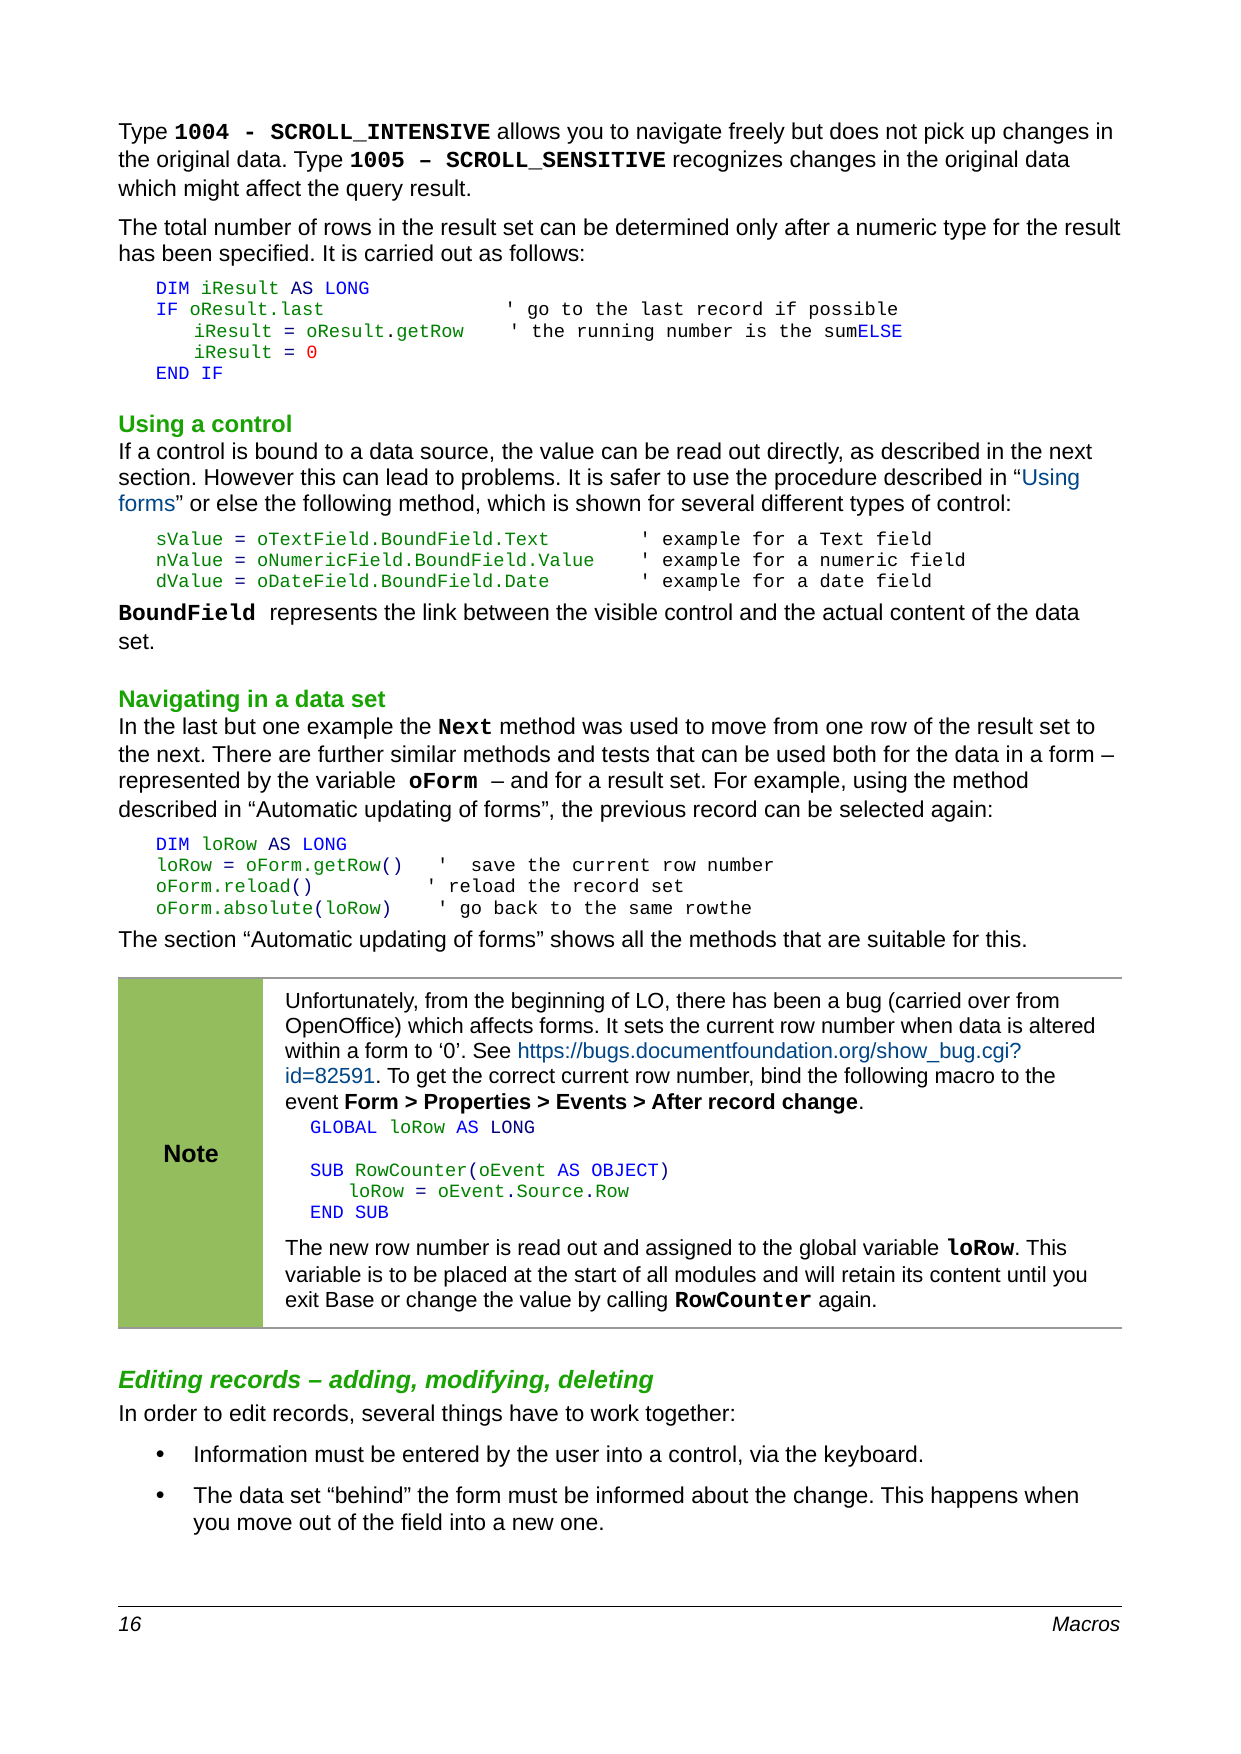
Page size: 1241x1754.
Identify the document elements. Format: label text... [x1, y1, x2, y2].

text In the last but one example the Next method was used to move from one row of the result set to the next. There are further similar methods and tests that can be used both for the data in a form – represented by the variable oForm – and for a result set. For example, using the method described in “Automatic updating of forms”, the previous record can be selected again: [118, 713, 1122, 822]
text oForm.absolute(loRow) ' go back to the same rowthe [156, 898, 1122, 920]
subtitle Using a control [118, 410, 1122, 438]
text The section “Automatic updating of forms” shows all the methods that are suitable for this. [118, 926, 1122, 952]
text oForm.reload() ' reload the record set [156, 877, 1122, 898]
list Information must be entered by the user into a control, via the keyboard. [156, 1439, 1122, 1468]
text BoundField represents the link between the visible control and the actual content of the data set. [118, 599, 1122, 654]
text loRow = oForm.getRow() ' save the current row number [156, 856, 1122, 877]
text sValue = oTextField.BoundField.Text ' example for a Text field [156, 529, 1122, 551]
table_header Unfortunately, from the beginning of LO, there has been a bug (carried over from OpenOffice) which affects forms. It sets the current row number when data is altered within a form to ‘0’. See https://bugs.documentfoundation.org/show_bug.cgi?id=82591. To get the correct current row number, bind the following macro to the event Form > Properties > Events > After record change. GLOBAL loRow AS LONG SUB RowCounter(oEvent AS OBJECT) loRow = oEvent.Source.Row END SUB The new row number is read out and assigned to the global variable loRow. This variable is to be placed at the start of all modules and will retain its content until you exit Base or change the value by calling RowCounter again. [264, 979, 1122, 1327]
text If a control is bound to a data source, the value can be read out directly, as described in the next section. However this can lead to problems. It is safer to use the procedure described in “Using forms” or else the following method, which is shown for several different types of control: [118, 438, 1122, 517]
subtitle Navigating in a data set [118, 685, 1122, 713]
text DIM iResult AS LONG [156, 279, 1122, 300]
text END IF [156, 364, 1122, 385]
text iResult = 0 [156, 343, 1122, 364]
text In order to edit records, several things have to work together: [118, 1400, 1122, 1426]
list The data set “behind” the form must be informed about the change. This happens when you move out of the field into a new one. [156, 1480, 1122, 1535]
text IF oResult.last ' go to the last record if possible [156, 300, 1122, 321]
table_header Note [118, 979, 263, 1327]
text DIM loRow AS LONG [156, 835, 1122, 856]
text iResult = oResult.getRow ' the running number is the sumELSE [156, 321, 1122, 343]
subtitle Editing records – adding, modifying, deleting [118, 1365, 1122, 1394]
text The total number of rows in the result set can be determined only after a numeric type for the result has been specified. It is carried out as follows: [118, 214, 1122, 266]
text nValue = oNumericField.BoundField.Value ' example for a numeric field [156, 551, 1122, 572]
text Type 1004 - SCROLL_INTENSIVE allows you to navigate freely but does not pick up changes in the original data. Type 1005 – SCROLL_SENSITIVE recognizes changes in the original data which might affect the query result. [118, 118, 1122, 201]
text dValue = oDateField.BoundField.Date ' example for a date field [156, 572, 1122, 593]
